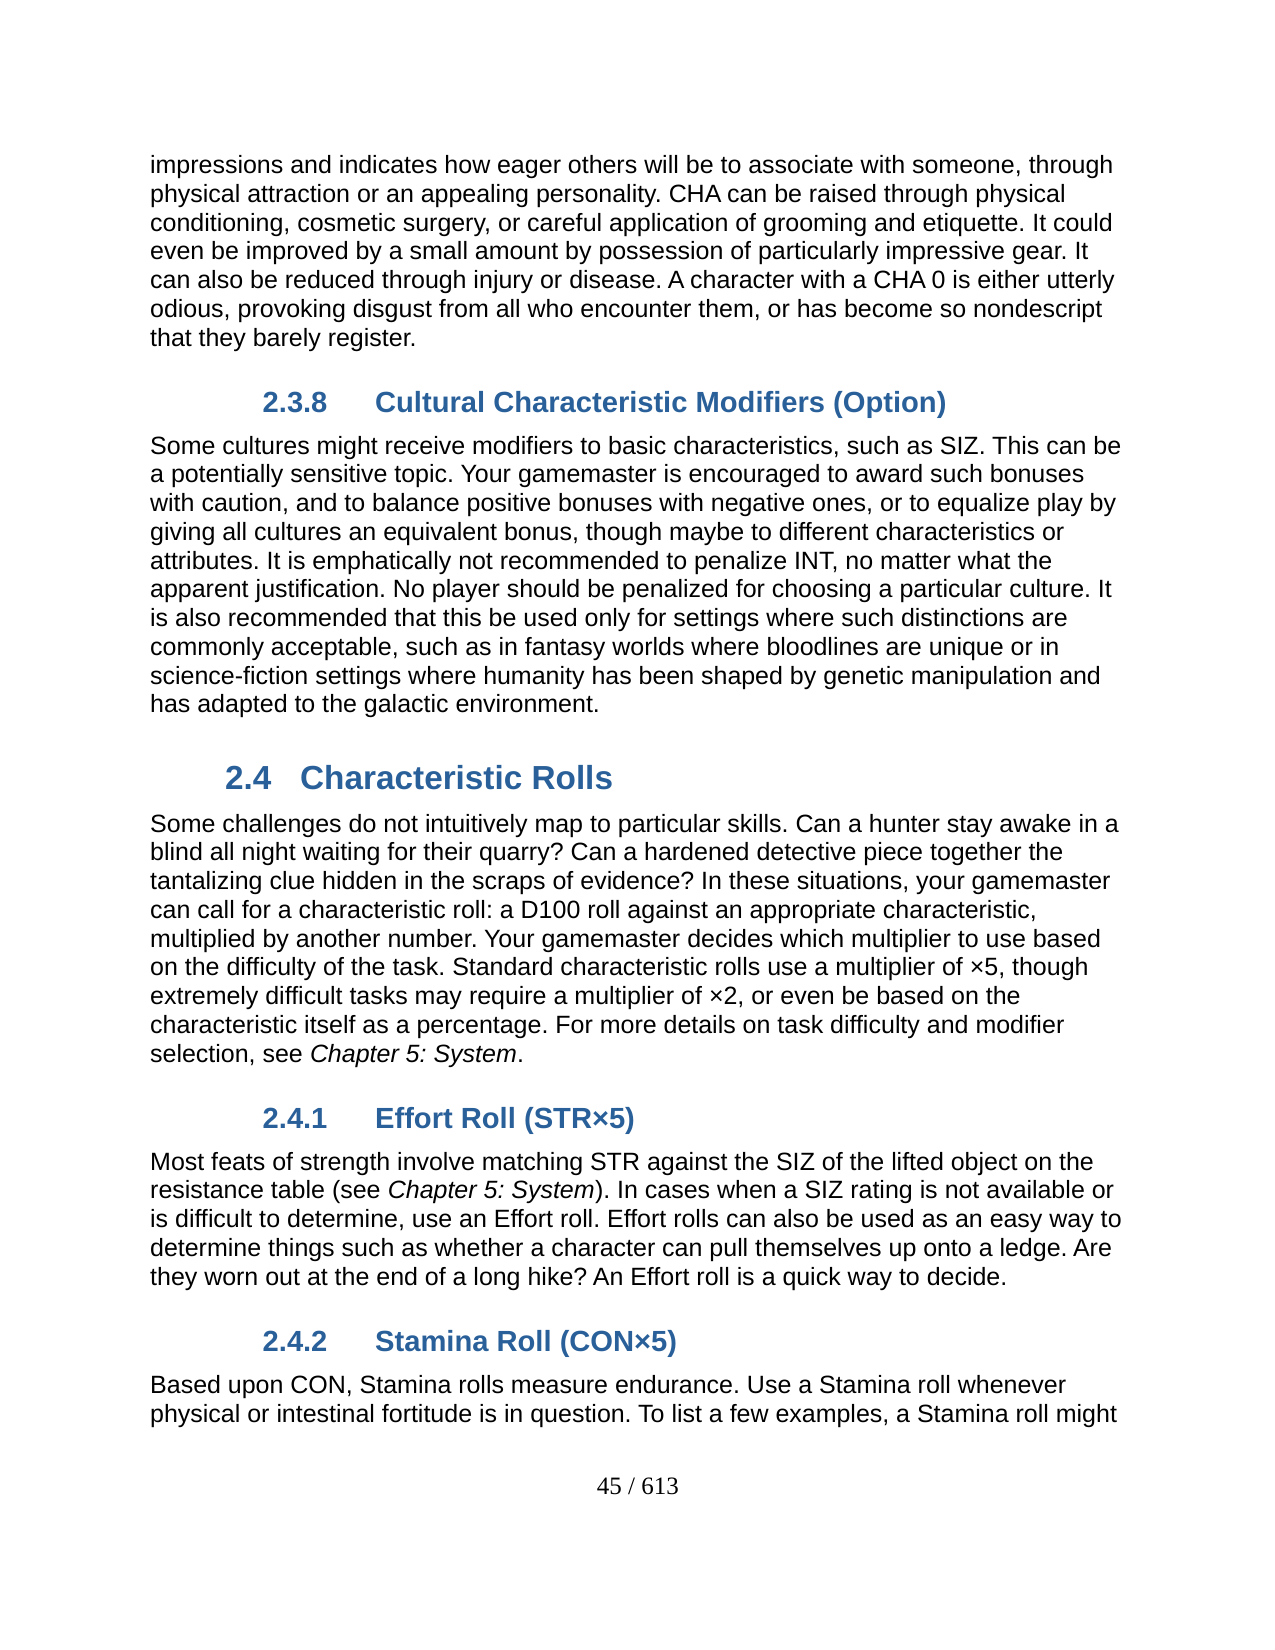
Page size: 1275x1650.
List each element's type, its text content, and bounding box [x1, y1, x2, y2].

text Some cultures might receive modifiers to basic characteristics, such as SIZ. This can be a potentially sensitive topic. Your gamemaster is encouraged to award such bonuses with caution, and to balance positive bonuses with negative ones, or to equalize play by giving all cultures an equivalent bonus, though maybe to different characteristics or attributes. It is emphatically not recommended to penalize INT, no matter what the apparent justification. No player should be penalized for choosing a particular culture. It is also recommended that this be used only for settings where such distinctions are commonly acceptable, such as in fantasy worlds where bloodlines are unique or in science-fiction settings where humanity has been shaped by genetic manipulation and has adapted to the galactic environment. [150, 431, 1125, 718]
text Most feats of strength involve matching STR against the SIZ of the lifted object on the resistance table (see Chapter 5: System). In cases when a SIZ rating is not available or is difficult to determine, use an Effort roll. Effort rolls can also be used as an easy way to determine things such as whether a character can pull themselves up onto a ledge. Are they worn out at the end of a long hike? An Effort roll is a quick way to decide. [150, 1147, 1125, 1291]
subtitle Stamina Roll (CON×5) [262, 1324, 1125, 1357]
subtitle Effort Roll (STR×5) [262, 1101, 1125, 1134]
subtitle Characteristic Rolls [225, 758, 1125, 796]
subtitle Cultural Characteristic Modifiers (Option) [262, 384, 1125, 418]
text Some challenges do not intuitively map to particular skills. Can a hunter stay awake in a blind all night waiting for their quarry? Can a hardened detective piece together the tantalizing clue hidden in the scraps of evidence? In these situations, your gamemaster can call for a characteristic roll: a D100 roll against an appropriate characteristic, multiplied by another number. Your gamemaster decides which multiplier to use based on the difficulty of the task. Standard characteristic rolls use a multiplier of ×5, though extremely difficult tasks may require a multiplier of ×2, or even be based on the characteristic itself as a percentage. For more details on task difficulty and modifier selection, see Chapter 5: System. [150, 809, 1125, 1067]
text impressions and indicates how eager others will be to associate with someone, through physical attraction or an appealing personality. CHA can be raised through physical conditioning, cosmetic surgery, or careful application of grooming and etiquette. It could even be improved by a small amount by possession of particularly impressive gear. It can also be reduced through injury or disease. A character with a CHA 0 is either utterly odious, provoking disgust from all who encounter them, or has become so nondescript that they barely register. [150, 150, 1125, 351]
text Based upon CON, Stamina rolls measure endurance. Use a Stamina roll whenever physical or intestinal fortitude is in question. To list a few examples, a Stamina roll might [150, 1370, 1125, 1427]
